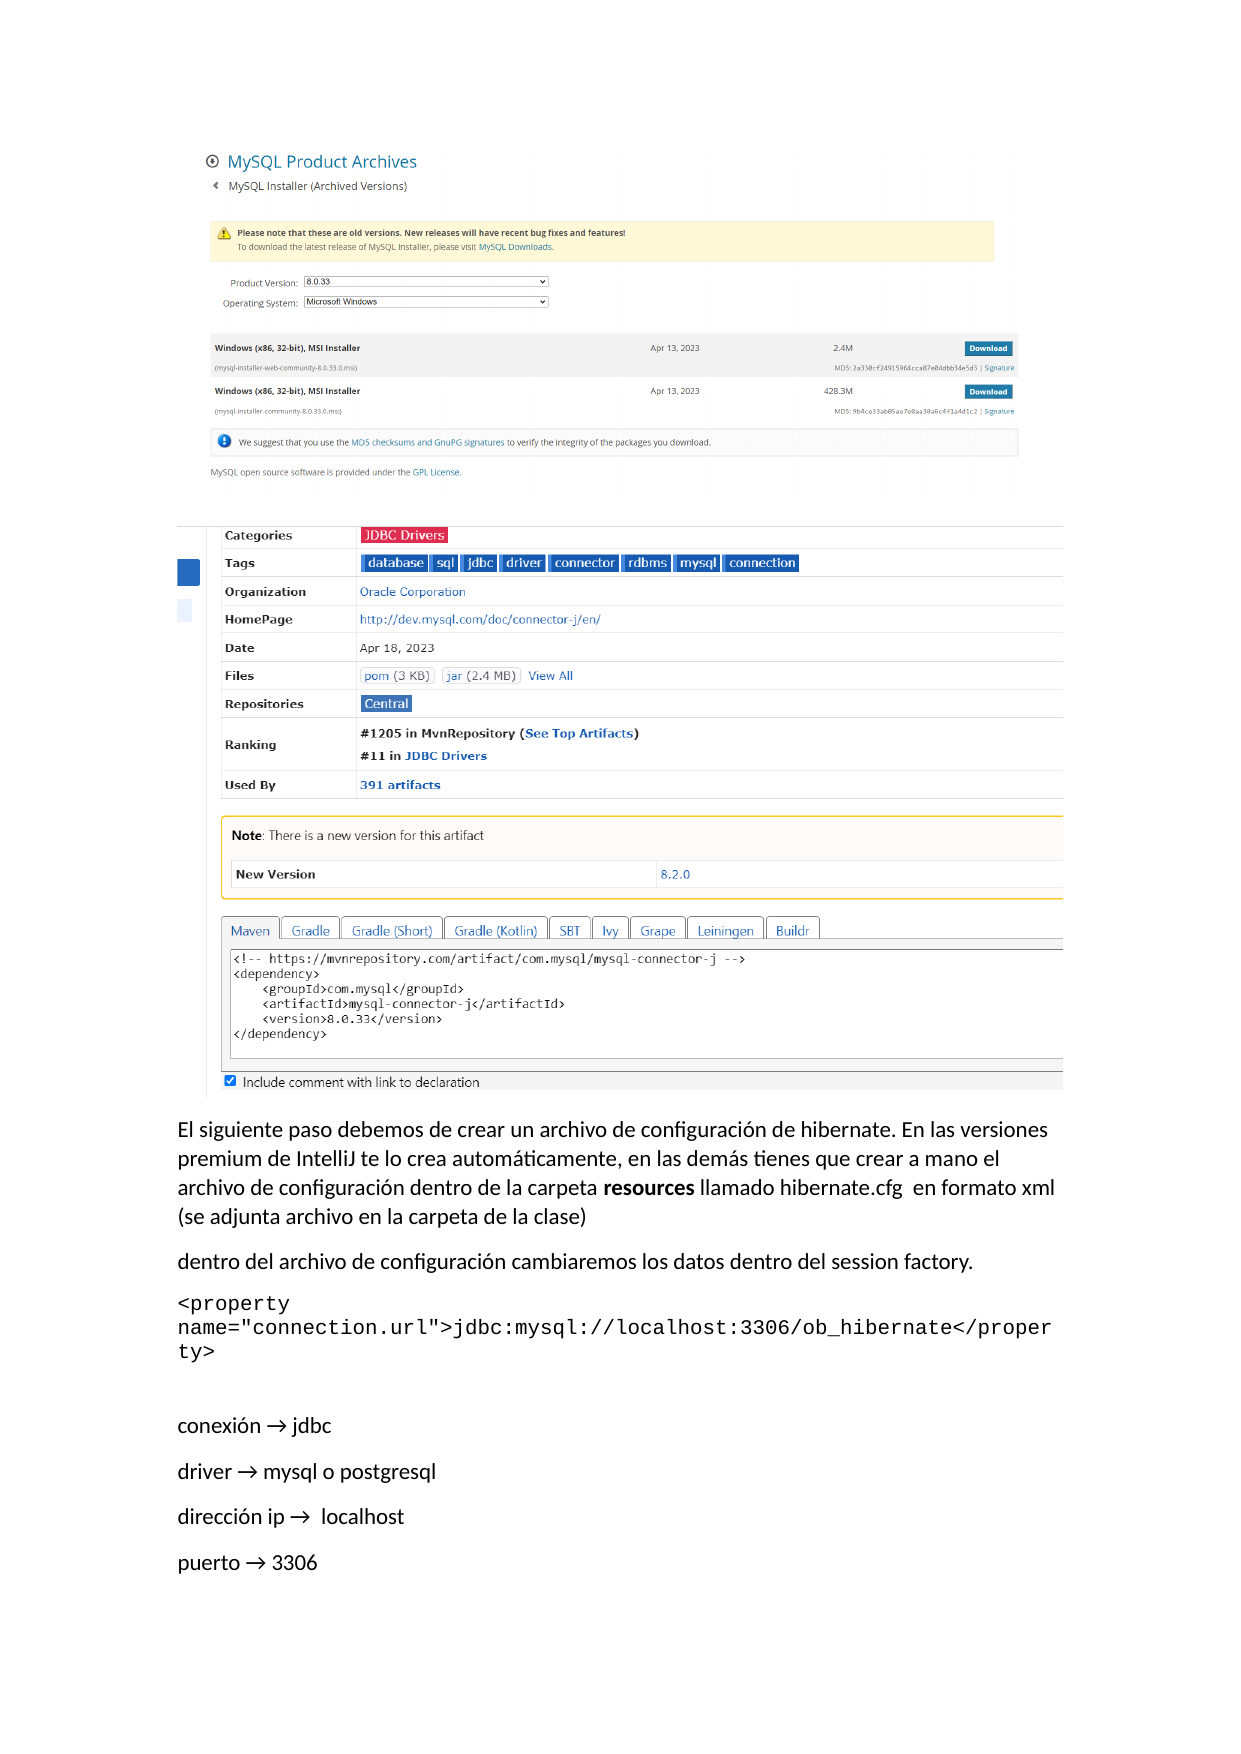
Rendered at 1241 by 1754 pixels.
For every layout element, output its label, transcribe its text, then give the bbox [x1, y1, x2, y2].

text driver → mysql o postgresql [177, 1457, 1063, 1485]
text dirección ip → localhost [177, 1502, 1063, 1530]
text El siguiente paso debemos de crear un archivo de configuración de hibernate. En las versiones premium de IntelliJ te lo crea automáticamente, en las demás tienes que crear a mano el archivo de configuración dentro de la carpeta resources llamado hibernate.cfg en formato xml (se adjunta archivo en la carpeta de la clase) [177, 1115, 1063, 1230]
text conexión → jdbc [177, 1411, 1063, 1439]
text dentro del archivo de configuración cambiaremos los datos dentro del session factory. [177, 1247, 1063, 1276]
text puerto → 3306 [177, 1548, 1063, 1576]
text <property name="connection.url">jdbc:mysql://localhost:3306/ob_hibernate</property> [177, 1293, 1063, 1365]
